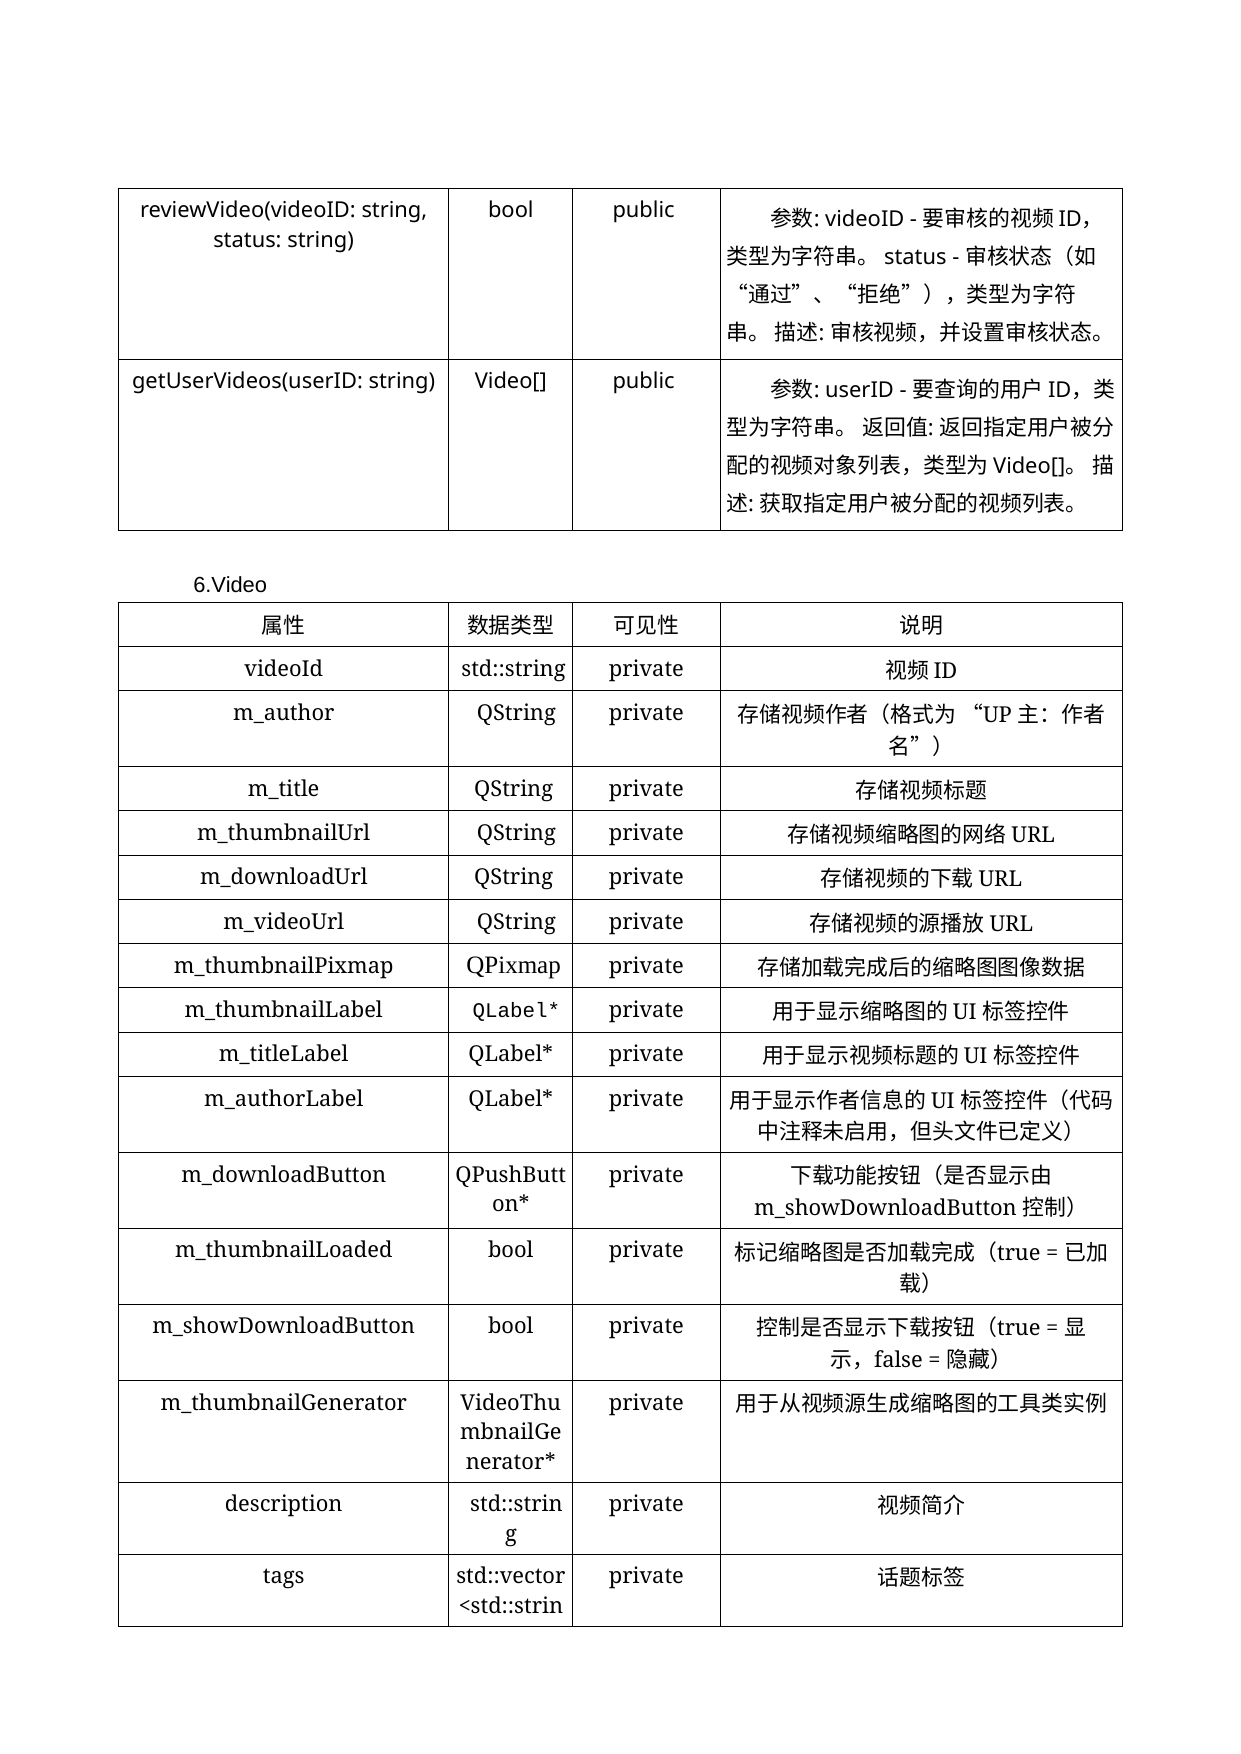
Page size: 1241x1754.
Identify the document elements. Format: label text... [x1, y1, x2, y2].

table_cell Video[] [449, 360, 572, 530]
table_cell tags [119, 1555, 448, 1626]
table_cell private [573, 900, 720, 943]
table_cell m_authorLabel [119, 1077, 448, 1152]
table_header 属性 [119, 603, 448, 646]
table_cell 存储加载完成后的缩略图图像数据 [721, 944, 1122, 987]
table_cell m_title [119, 767, 448, 810]
table_cell m_thumbnailUrl [119, 811, 448, 854]
table_cell private [573, 944, 720, 987]
table_cell description [119, 1483, 448, 1554]
table_cell QLabel* [449, 1077, 572, 1152]
table_cell m_showDownloadButton [119, 1305, 448, 1380]
table_cell 存储视频缩略图的网络 URL [721, 811, 1122, 854]
table_cell QLabel* [449, 1033, 572, 1076]
table_cell QString [449, 856, 572, 899]
table_cell private [573, 1033, 720, 1076]
table_header 数据类型 [449, 603, 572, 646]
table_cell videoId [119, 647, 448, 690]
table_cell private [573, 1555, 720, 1626]
table_cell 存储视频标题 [721, 767, 1122, 810]
table_cell private [573, 647, 720, 690]
table_cell reviewVideo(videoID: string, status: string) [119, 189, 448, 359]
table_cell public [573, 189, 720, 359]
table_cell std::string [449, 647, 572, 690]
table_cell 控制是否显示下载按钮（true = 显示，false = 隐藏） [721, 1305, 1122, 1380]
table_cell m_thumbnailLoaded [119, 1229, 448, 1304]
table_cell 存储视频的源播放 URL [721, 900, 1122, 943]
table_cell QLabel* [449, 988, 572, 1032]
table_cell m_downloadButton [119, 1153, 448, 1228]
table_cell 视频简介 [721, 1483, 1122, 1554]
table_cell QPushButton* [449, 1153, 572, 1228]
table_header 说明 [721, 603, 1122, 646]
table_cell private [573, 691, 720, 766]
table_cell m_downloadUrl [119, 856, 448, 899]
table_cell 参数: videoID - 要审核的视频ID，类型为字符串。 status - 审核状态（如“通过”、“拒绝”），类型为字符串。 描述: 审核视频，并设置审核状态。 [721, 189, 1122, 359]
table_cell private [573, 856, 720, 899]
table_cell 标记缩略图是否加载完成（true = 已加载） [721, 1229, 1122, 1304]
table_cell private [573, 1153, 720, 1228]
table_cell 用于从视频源生成缩略图的工具类实例 [721, 1381, 1122, 1482]
table_cell 话题标签 [721, 1555, 1122, 1626]
table_cell private [573, 767, 720, 810]
table_cell private [573, 1305, 720, 1380]
table_cell private [573, 1381, 720, 1482]
table_cell private [573, 811, 720, 854]
table_cell public [573, 360, 720, 530]
table_cell QPixmap [449, 944, 572, 987]
table_cell 存储视频的下载 URL [721, 856, 1122, 899]
table_cell 用于显示作者信息的 UI 标签控件（代码中注释未启用，但头文件已定义） [721, 1077, 1122, 1152]
table_cell private [573, 1229, 720, 1304]
table_cell QString [449, 691, 572, 766]
table_cell 存储视频作者（格式为 “UP 主：作者名”） [721, 691, 1122, 766]
table_cell QString [449, 900, 572, 943]
table_cell bool [449, 1229, 572, 1304]
table_cell QString [449, 811, 572, 854]
table_header 可见性 [573, 603, 720, 646]
table_cell private [573, 1077, 720, 1152]
table_cell private [573, 1483, 720, 1554]
table_cell 下载功能按钮（是否显示由 m_showDownloadButton 控制） [721, 1153, 1122, 1228]
subtitle 6.Video [118, 572, 1122, 597]
table_cell VideoThumbnailGenerator* [449, 1381, 572, 1482]
table_cell m_thumbnailLabel [119, 988, 448, 1032]
table_cell m_titleLabel [119, 1033, 448, 1076]
table_cell getUserVideos(userID: string) [119, 360, 448, 530]
table_cell QString [449, 767, 572, 810]
table_cell bool [449, 189, 572, 359]
table_cell 视频ID [721, 647, 1122, 690]
table_cell bool [449, 1305, 572, 1380]
table_cell 用于显示视频标题的 UI 标签控件 [721, 1033, 1122, 1076]
table_cell 参数: userID - 要查询的用户ID，类型为字符串。 返回值: 返回指定用户被分配的视频对象列表，类型为Video[]。 描述: 获取指定用户被分配的视频列表。 [721, 360, 1122, 530]
table_cell private [573, 988, 720, 1032]
table_cell m_author [119, 691, 448, 766]
table_cell 用于显示缩略图的 UI 标签控件 [721, 988, 1122, 1032]
table_cell m_videoUrl [119, 900, 448, 943]
table_cell std::vector<std::strin [449, 1555, 572, 1626]
table_cell m_thumbnailPixmap [119, 944, 448, 987]
table_cell std::string [449, 1483, 572, 1554]
table_cell m_thumbnailGenerator [119, 1381, 448, 1482]
